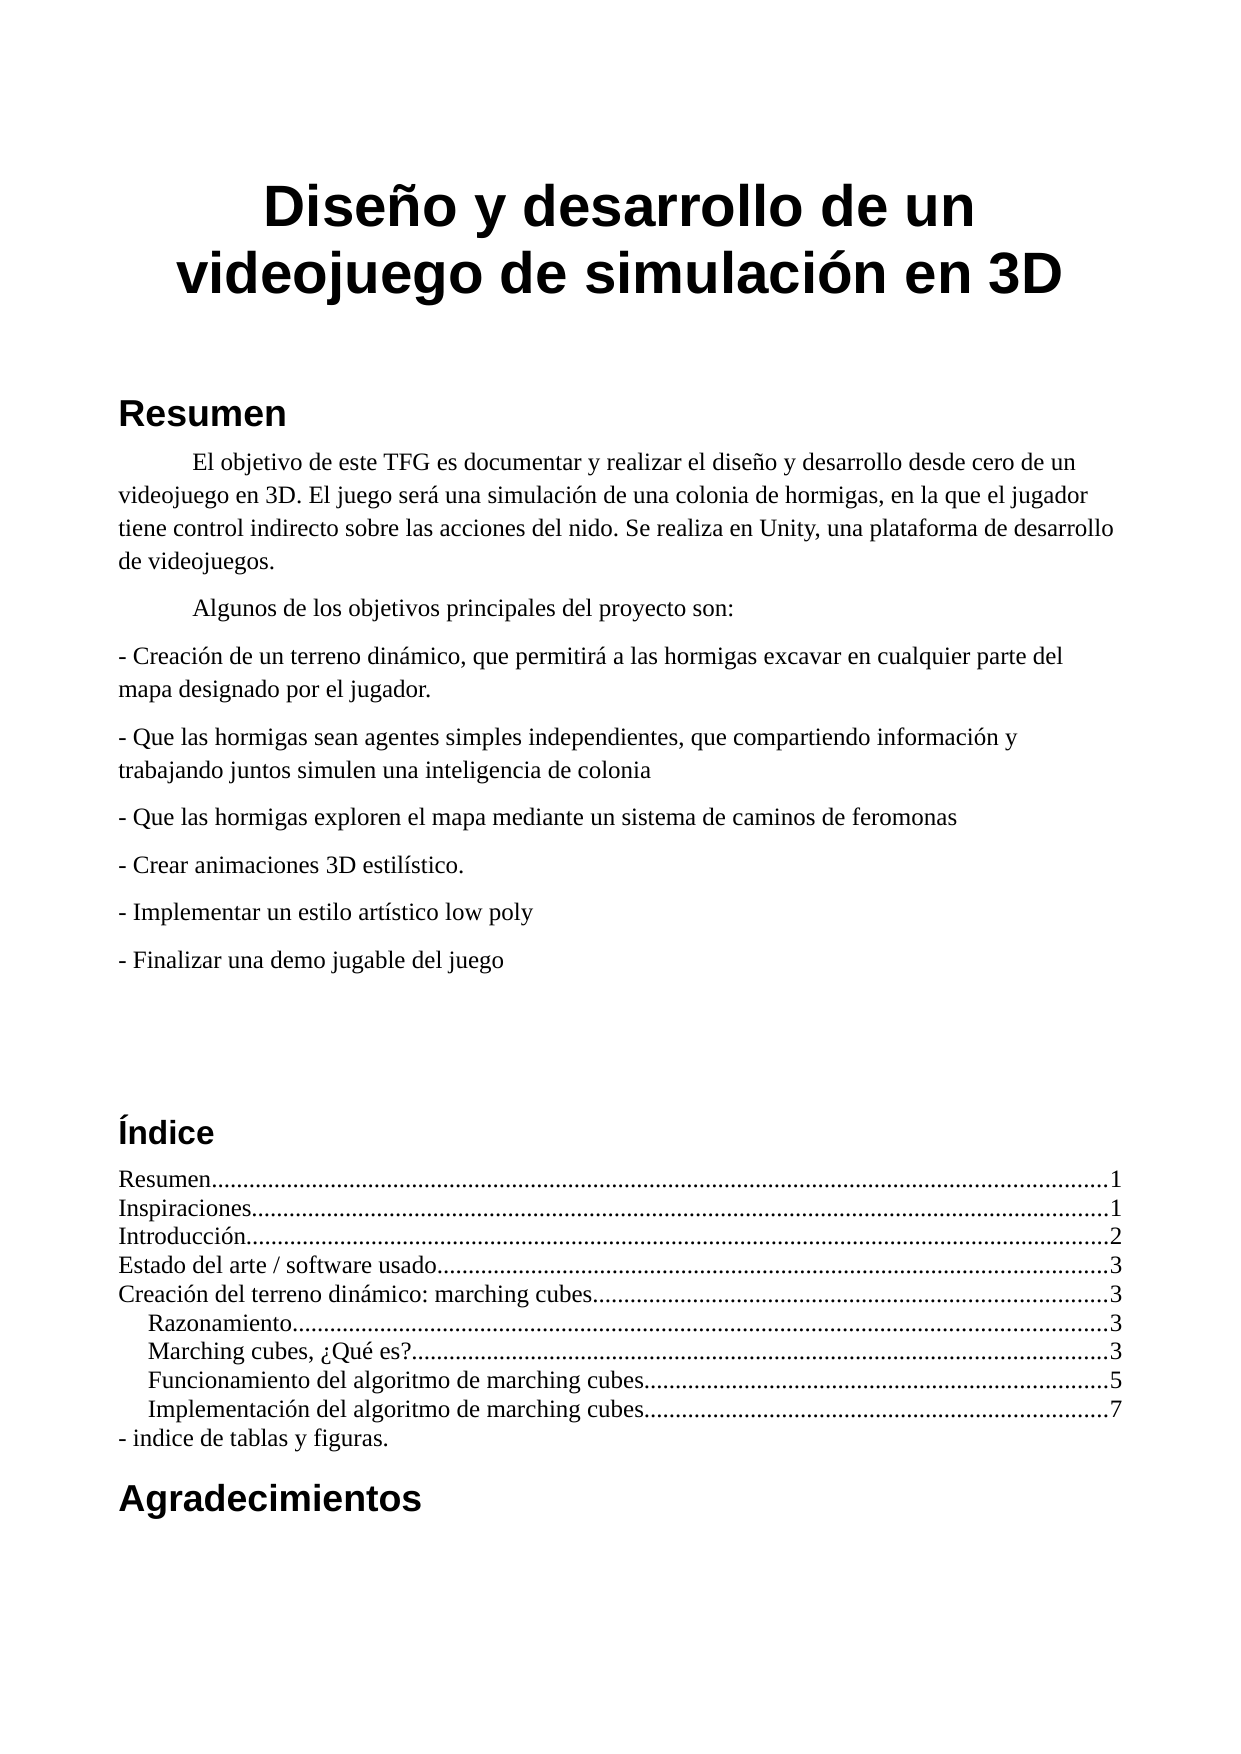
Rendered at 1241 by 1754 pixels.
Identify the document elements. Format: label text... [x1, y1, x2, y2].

text - Finalizar una demo jugable del juego [118, 945, 1122, 974]
text - Crear animaciones 3D estilístico. [118, 850, 1122, 879]
text El objetivo de este TFG es documentar y realizar el diseño y desarrollo desde cero de un videojuego en 3D. El juego será una simulación de una colonia de hormigas, en la que el jugador tiene control indirecto sobre las acciones del nido. Se realiza en Unity, una plataforma de desarrollo de videojuegos. [118, 447, 1122, 574]
text Introducción 2 [118, 1221, 1122, 1250]
text - Que las hormigas exploren el mapa mediante un sistema de caminos de feromonas [118, 802, 1122, 831]
text Estado del arte / software usado 3 [118, 1250, 1122, 1279]
text Marching cubes, ¿Qué es? 3 [148, 1336, 1122, 1365]
text Algunos de los objetivos principales del proyecto son: [118, 593, 1122, 622]
text Funcionamiento del algoritmo de marching cubes 5 [148, 1365, 1122, 1394]
text Creación del terreno dinámico: marching cubes 3 [118, 1279, 1122, 1308]
text - indice de tablas y figuras. [118, 1423, 1122, 1451]
text - Implementar un estilo artístico low poly [118, 897, 1122, 926]
subtitle Resumen [118, 391, 1122, 434]
subtitle Agradecimientos [118, 1476, 1122, 1519]
text - Que las hormigas sean agentes simples independientes, que compartiendo información y trabajando juntos simulen una inteligencia de colonia [118, 722, 1122, 783]
subtitle Índice [118, 1113, 1122, 1151]
text Implementación del algoritmo de marching cubes 7 [148, 1394, 1122, 1423]
text Inspiraciones 1 [118, 1193, 1122, 1221]
text Resumen 1 [118, 1164, 1122, 1193]
text - Creación de un terreno dinámico, que permitirá a las hormigas excavar en cualquier parte del mapa designado por el jugador. [118, 641, 1122, 703]
title Diseño y desarrollo de un videojuego de simulación en 3D [118, 172, 1122, 306]
text Razonamiento 3 [148, 1308, 1122, 1336]
